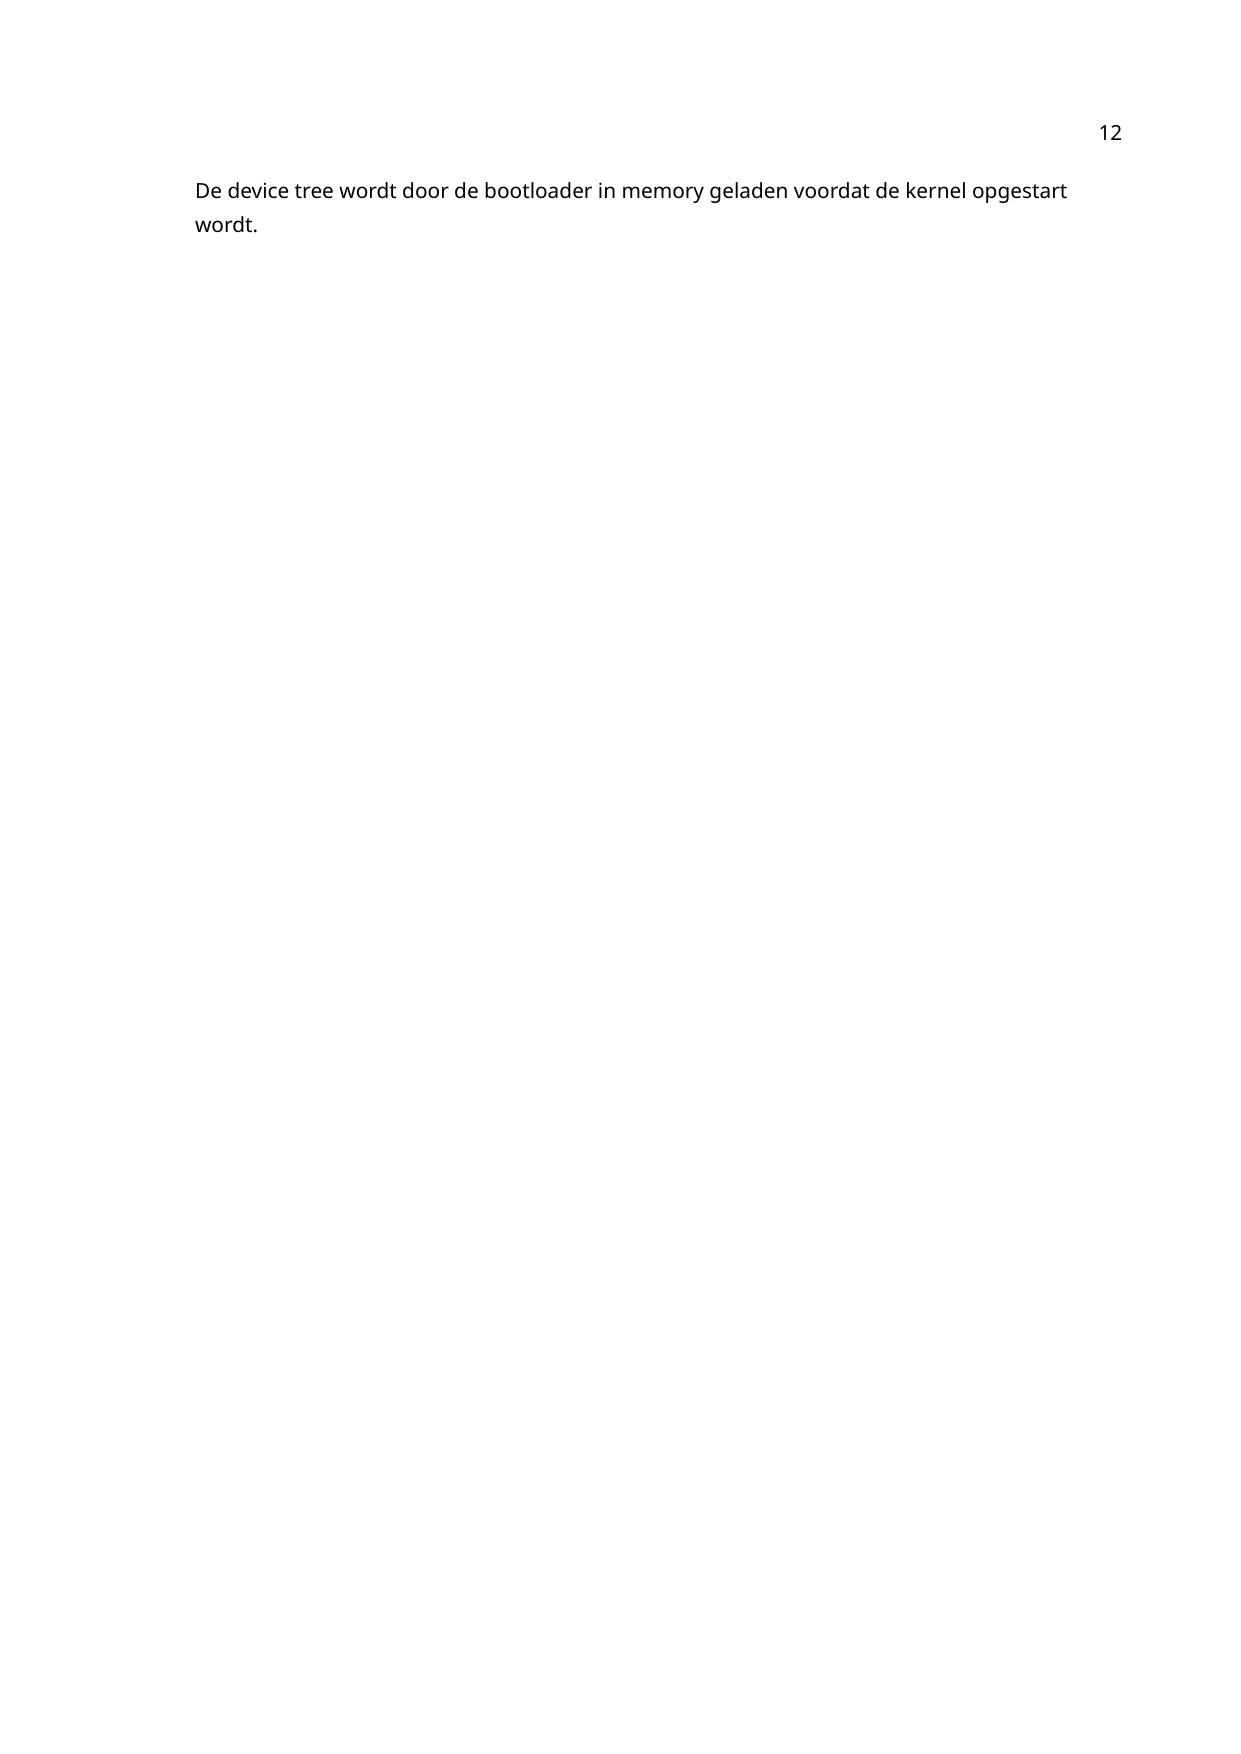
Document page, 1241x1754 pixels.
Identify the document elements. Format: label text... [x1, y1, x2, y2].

text De device tree wordt door de bootloader in memory geladen voordat de kernel opgestart wordt. [195, 176, 1122, 238]
